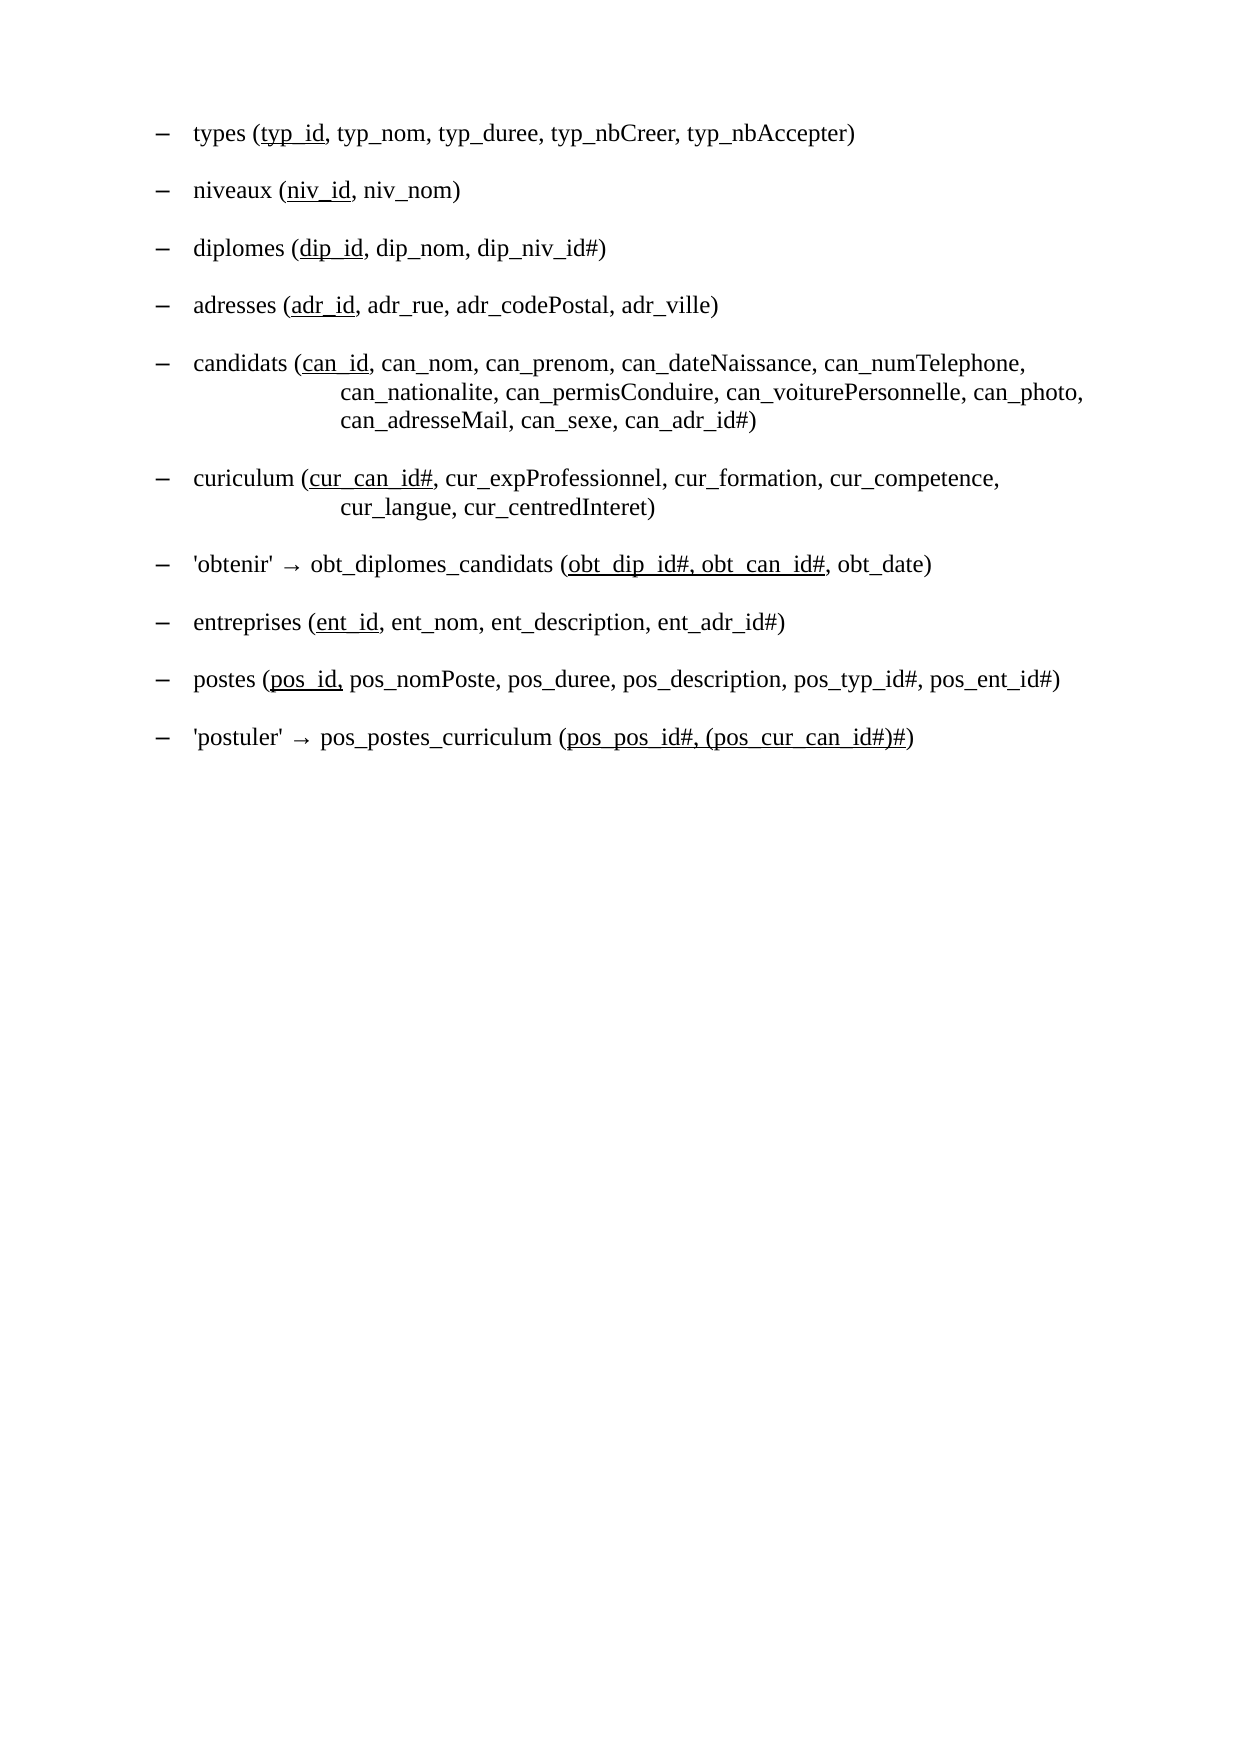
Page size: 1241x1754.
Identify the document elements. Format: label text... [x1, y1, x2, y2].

list niveaux (niv_id, niv_nom) [156, 176, 1122, 204]
list diplomes (dip_id, dip_nom, dip_niv_id#) [156, 233, 1122, 262]
list types (typ_id, typ_nom, typ_duree, typ_nbCreer, typ_nbAccepter) [156, 118, 1122, 147]
list adresses (adr_id, adr_rue, adr_codePostal, adr_ville) [156, 291, 1122, 319]
list candidats (can_id, can_nom, can_prenom, can_dateNaissance, can_numTelephone, can_nationalite, can_permisConduire, can_voiturePersonnelle, can_photo, can_adresseMail, can_sexe, can_adr_id#) [156, 348, 1122, 434]
list postes (pos_id, pos_nomPoste, pos_duree, pos_description, pos_typ_id#, pos_ent_id#) [156, 664, 1122, 693]
list 'obtenir' → obt_diplomes_candidats (obt_dip_id#, obt_can_id#, obt_date) [156, 549, 1122, 578]
list 'postuler' → pos_postes_curriculum (pos_pos_id#, (pos_cur_can_id#)#) [156, 722, 1122, 751]
list curiculum (cur_can_id#, cur_expProfessionnel, cur_formation, cur_competence, cur_langue, cur_centredInteret) [156, 463, 1122, 521]
list entreprises (ent_id, ent_nom, ent_description, ent_adr_id#) [156, 607, 1122, 636]
